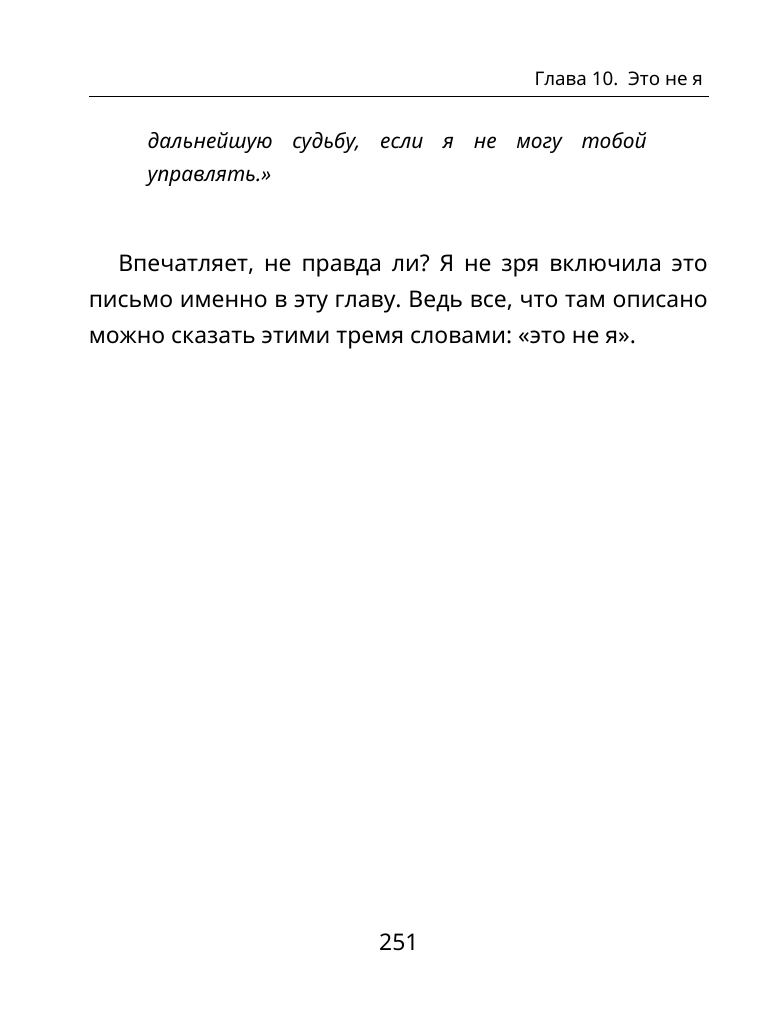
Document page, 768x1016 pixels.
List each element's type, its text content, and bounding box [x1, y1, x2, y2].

text Впечатляет, не правда ли? Я не зря включила это письмо именно в эту главу. Ведь все, что там описано можно сказать этими тремя словами: «это не я». [88, 247, 709, 351]
text дальнейшую судьбу, если я не могу тобой управлять.» [147, 126, 650, 187]
